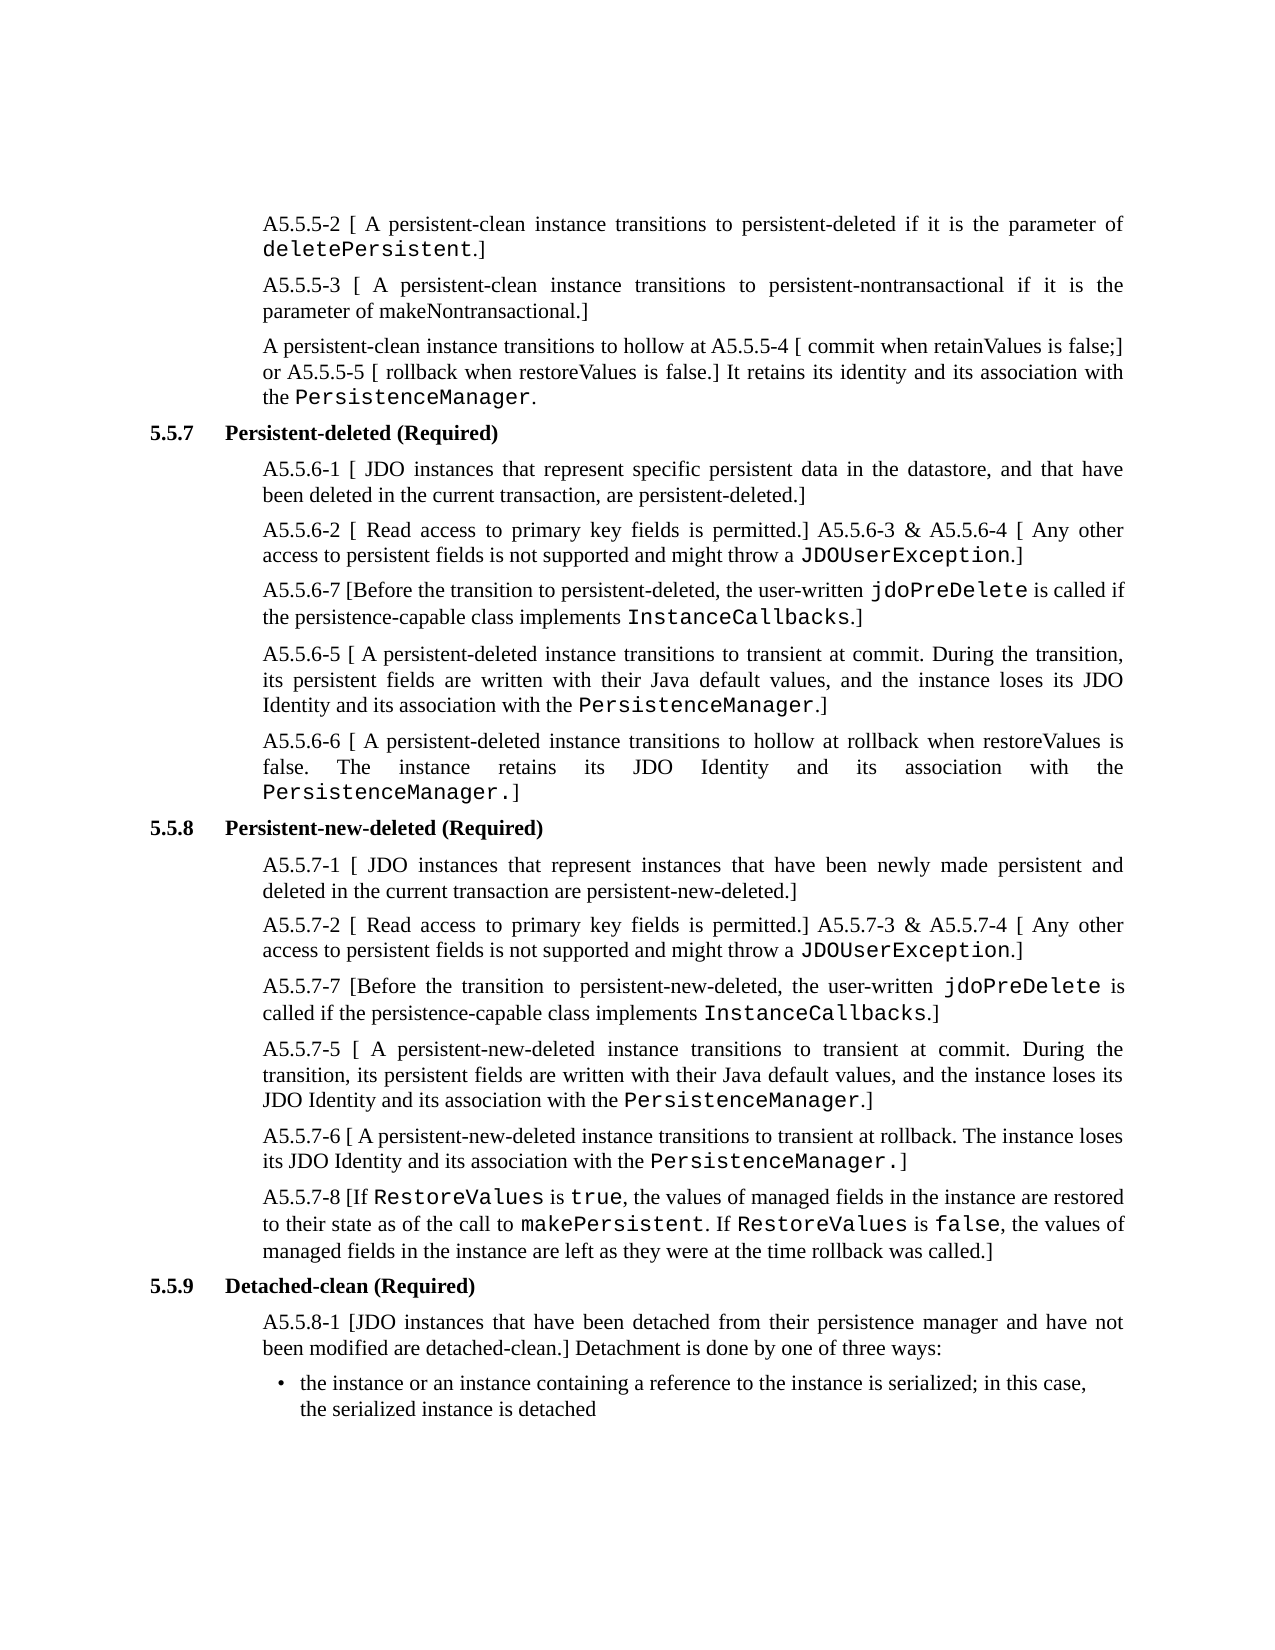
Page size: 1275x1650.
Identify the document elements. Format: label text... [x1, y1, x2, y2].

subtitle Persistent-new-deleted (Required) [150, 814, 1125, 841]
text A5.5.6-7 [Before the transition to persistent-deleted, the user-written jdoPreDelete is called if the persistence-capable class implements InstanceCallbacks.] [262, 577, 1125, 631]
text A5.5.6-5 [ A persistent-deleted instance transitions to transient at commit. During the transition, its persistent fields are written with their Java default values, and the instance loses its JDO Identity and its association with the PersistenceManager.] [262, 640, 1125, 719]
text A5.5.6-2 [ Read access to primary key fields is permitted.] A5.5.6-3 & A5.5.6-4 [ Any other access to persistent fields is not supported and might throw a JDOUserException.] [262, 516, 1125, 569]
text A5.5.7-8 [If RestoreValues is true, the values of managed fields in the instance are restored to their state as of the call to makePersistent. If RestoreValues is false, the values of managed fields in the instance are left as they were at the time rollback was called.] [262, 1184, 1125, 1264]
text A5.5.7-1 [ JDO instances that represent instances that have been newly made persistent and deleted in the current transaction are persistent-new-deleted.] [262, 851, 1125, 903]
text A5.5.7-5 [ A persistent-new-deleted instance transitions to transient at commit. During the transition, its persistent fields are written with their Java default values, and the instance loses its JDO Identity and its association with the PersistenceManager.] [262, 1035, 1125, 1114]
text A5.5.6-6 [ A persistent-deleted instance transitions to hollow at rollback when restoreValues is false. The instance retains its JDO Identity and its association with the PersistenceManager.] [262, 727, 1125, 806]
text A5.5.6-1 [ JDO instances that represent specific persistent data in the datastore, and that have been deleted in the current transaction, are persistent-deleted.] [262, 456, 1125, 508]
text A5.5.7-6 [ A persistent-new-deleted instance transitions to transient at rollback. The instance loses its JDO Identity and its association with the PersistenceManager.] [262, 1122, 1125, 1175]
text A persistent-clean instance transitions to hollow at A5.5.5-4 [ commit when retainValues is false;] or A5.5.5-5 [ rollback when restoreValues is false.] It retains its identity and its association with the PersistenceManager. [262, 332, 1125, 411]
subtitle Persistent-deleted (Required) [150, 419, 1125, 445]
text A5.5.5-2 [ A persistent-clean instance transitions to persistent-deleted if it is the parameter of deletePersistent.] [262, 210, 1125, 263]
text A5.5.8-1 [JDO instances that have been detached from their persistence manager and have not been modified are detached-clean.] Detachment is done by one of three ways: [262, 1308, 1125, 1361]
subtitle Detached-clean (Required) [150, 1272, 1125, 1298]
text • the instance or an instance containing a reference to the instance is serialized; in this case, the serialized instance is detached [277, 1369, 1087, 1421]
text A5.5.7-2 [ Read access to primary key fields is permitted.] A5.5.7-3 & A5.5.7-4 [ Any other access to persistent fields is not supported and might throw a JDOUserException.] [262, 911, 1125, 964]
text A5.5.7-7 [Before the transition to persistent-new-deleted, the user-written jdoPreDelete is called if the persistence-capable class implements InstanceCallbacks.] [262, 973, 1125, 1027]
text A5.5.5-3 [ A persistent-clean instance transitions to persistent-nontransactional if it is the parameter of makeNontransactional.] [262, 271, 1125, 323]
